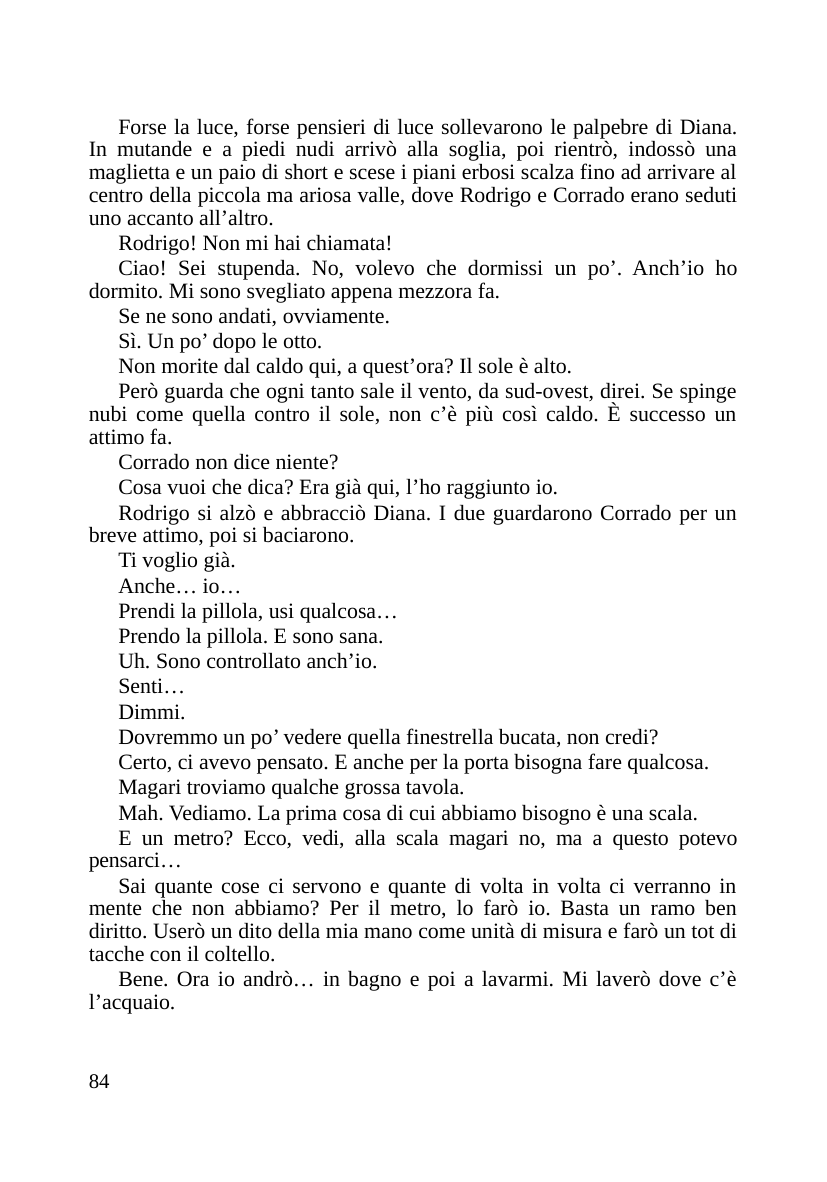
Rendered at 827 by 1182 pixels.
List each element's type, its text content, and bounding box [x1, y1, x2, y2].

text Ti voglio già. [88, 547, 738, 573]
text Rodrigo si alzò e abbracciò Diana. I due guardarono Corrado per un breve attimo, poi si baciarono. [88, 499, 738, 547]
text Rodrigo! Non mi hai chiamata! [88, 230, 738, 255]
text Uh. Sono controllato anch’io. [88, 648, 738, 673]
text Se ne sono andati, ovviamente. [88, 303, 738, 328]
text Ciao! Sei stupenda. No, volevo che dormissi un po’. Anch’io ho dormito. Mi sono svegliato appena mezzora fa. [88, 255, 738, 303]
text Non morite dal caldo qui, a quest’ora? Il sole è alto. [88, 353, 738, 378]
text Sì. Un po’ dopo le otto. [88, 328, 738, 353]
text Magari troviamo qualche grossa tavola. [88, 774, 738, 799]
text Dimmi. [88, 699, 738, 724]
text Mah. Vediamo. La prima cosa di cui abbiamo bisogno è una scala. [88, 799, 738, 825]
text Bene. Ora io andrò… in bagno e poi a lavarmi. Mi laverò dove c’è l’acquaio. [88, 966, 738, 1014]
text Certo, ci avevo pensato. E anche per la porta bisogna fare qualcosa. [88, 749, 738, 774]
text Sai quante cose ci servono e quante di volta in volta ci verranno in mente che non abbiamo? Per il metro, lo farò io. Basta un ramo ben diritto. Userò un dito della mia mano come unità di misura e farò un tot di tacche con il coltello. [88, 873, 738, 966]
text Forse la luce, forse pensieri di luce sollevarono le palpebre di Diana. In mutande e a piedi nudi arrivò alla soglia, poi rientrò, indossò una maglietta e un paio di short e scese i piani erbosi scalza fino ad arrivare al centro della piccola ma ariosa valle, dove Rodrigo e Corrado erano seduti uno accanto all’altro. [88, 114, 738, 230]
text Però guarda che ogni tanto sale il vento, da sud-ovest, direi. Se spinge nubi come quella contro il sole, non c’è più così caldo. È successo un attimo fa. [88, 378, 738, 449]
text Senti… [88, 673, 738, 699]
text E un metro? Ecco, vedi, alla scala magari no, ma a questo potevo pensarci… [88, 825, 738, 873]
text Cosa vuoi che dica? Era già qui, l’ho raggiunto io. [88, 474, 738, 499]
text Prendi la pillola, usi qualcosa… [88, 598, 738, 623]
text Prendo la pillola. E sono sana. [88, 623, 738, 648]
text Dovremmo un po’ vedere quella finestrella bucata, non credi? [88, 724, 738, 749]
text Corrado non dice niente? [88, 449, 738, 474]
text Anche… io… [88, 573, 738, 598]
